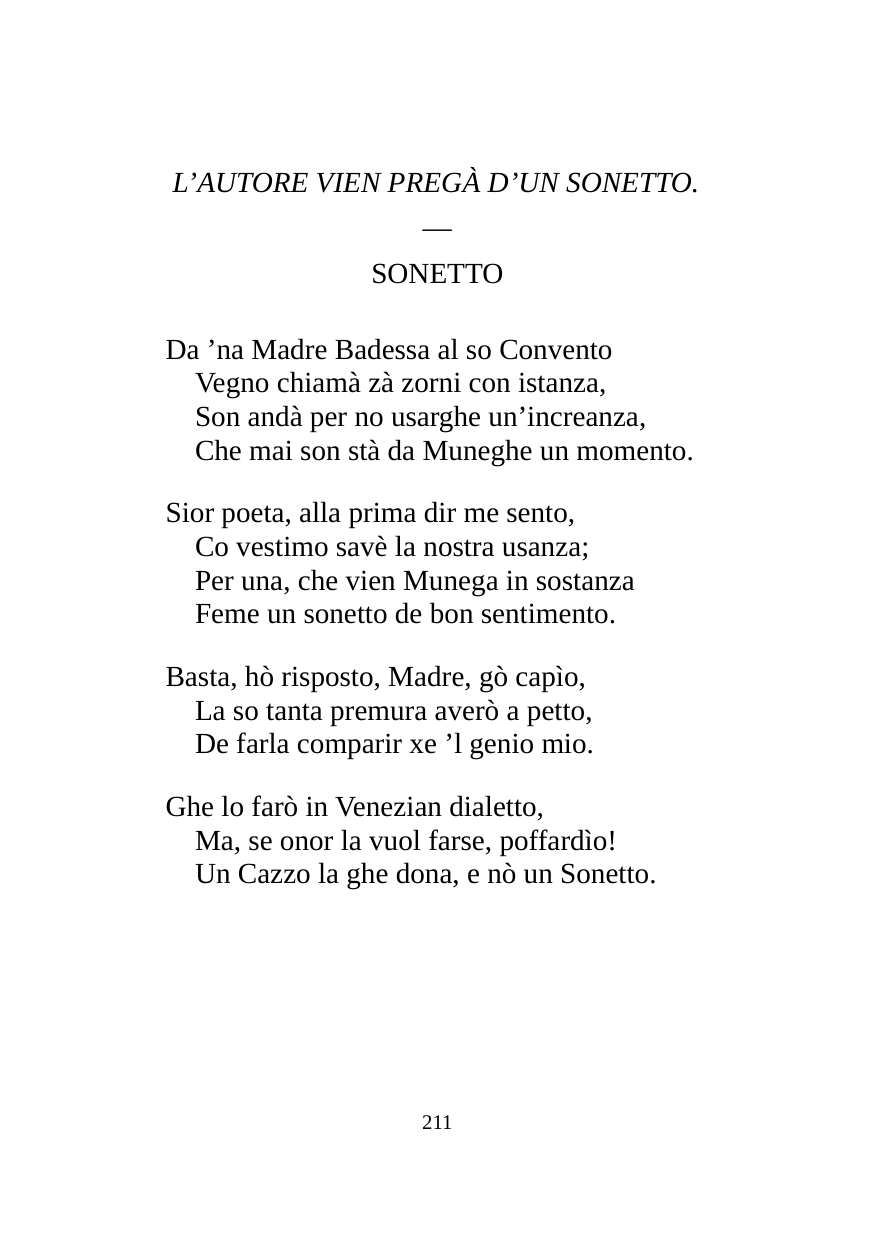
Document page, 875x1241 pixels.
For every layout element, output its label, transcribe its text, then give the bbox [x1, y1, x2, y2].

text SONETTO [106, 257, 768, 290]
text — [106, 211, 768, 244]
text Basta, hò risposto, Madre, gò capìo, La so tanta premura averò a petto, De farla comparir xe ’l genio mio. [165, 659, 768, 760]
text Ghe lo farò in Venezian dialetto, Ma, se onor la vuol farse, poffardìo! Un Cazzo la ghe dona, e nò un Sonetto. [165, 789, 768, 890]
subtitle L’AUTORE VIEN PREGÀ D’UN SONETTO. [106, 165, 768, 199]
text Da ’na Madre Badessa al so Convento Vegno chiamà zà zorni con istanza, Son andà per no usarghe un’increanza, Che mai son stà da Muneghe un momento. [165, 332, 768, 466]
text Sior poeta, alla prima dir me sento, Co vestimo savè la nostra usanza; Per una, che vien Munega in sostanza Feme un sonetto de bon sentimento. [165, 496, 768, 630]
